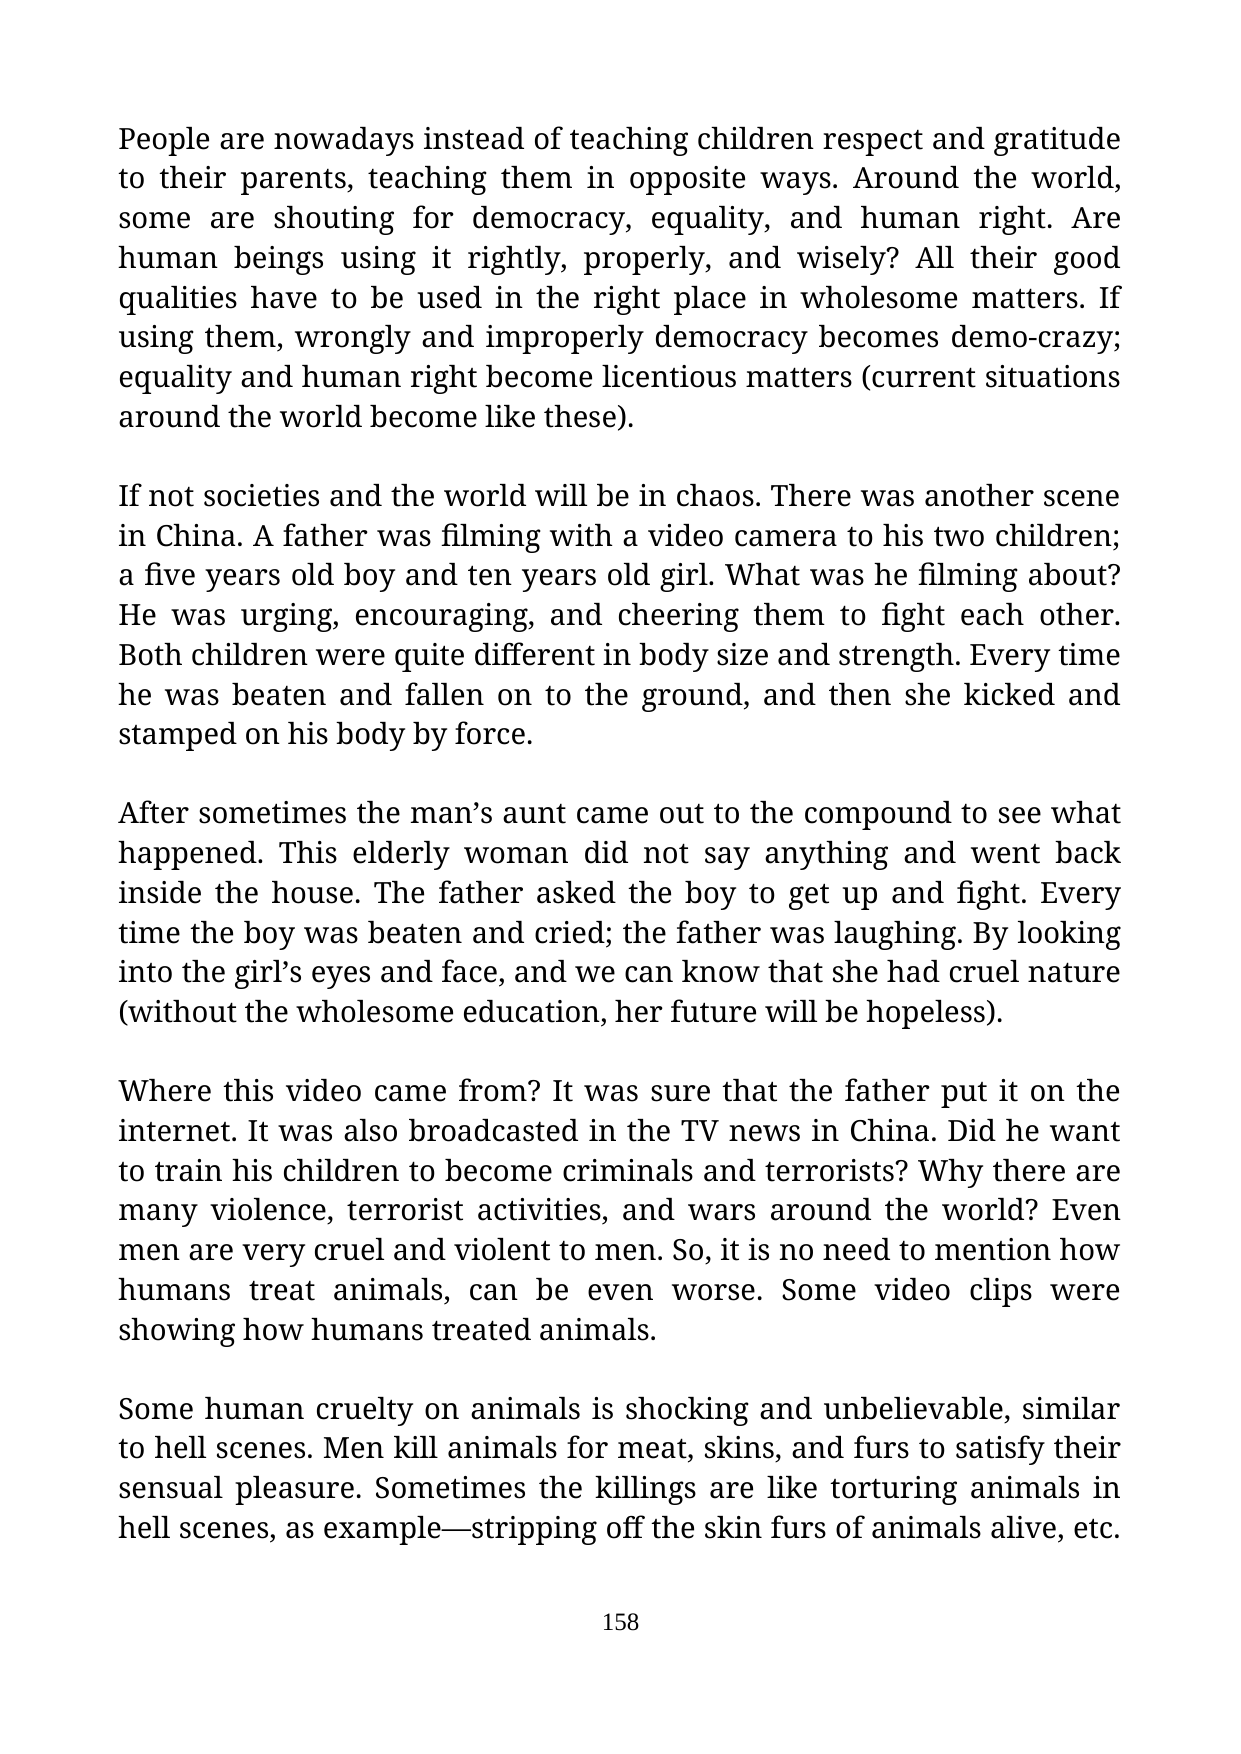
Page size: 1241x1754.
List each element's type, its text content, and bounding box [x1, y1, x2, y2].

text People are nowadays instead of teaching children respect and gratitude to their parents, teaching them in opposite ways. Around the world, some are shouting for democracy, equality, and human right. Are human beings using it rightly, properly, and wisely? All their good qualities have to be used in the right place in wholesome matters. If using them, wrongly and improperly democracy becomes demo-crazy; equality and human right become licentious matters (current situations around the world become like these). If not societies and the world will be in chaos. There was another scene in China. A father was filming with a video camera to his two children; a five years old boy and ten years old girl. What was he filming about? He was urging, encouraging, and cheering them to fight each other. Both children were quite different in body size and strength. Every time he was beaten and fallen on to the ground, and then she kicked and stamped on his body by force. After sometimes the man’s aunt came out to the compound to see what happened. This elderly woman did not say anything and went back inside the house. The father asked the boy to get up and fight. Every time the boy was beaten and cried; the father was laughing. By looking into the girl’s eyes and face, and we can know that she had cruel nature (without the wholesome education, her future will be hopeless). Where this video came from? It was sure that the father put it on the internet. It was also broadcasted in the TV news in China. Did he want to train his children to become criminals and terrorists? Why there are many violence, terrorist activities, and wars around the world? Even men are very cruel and violent to men. So, it is no need to mention how humans treat animals, can be even worse. Some video clips were showing how humans treated animals. Some human cruelty on animals is shocking and unbelievable, similar to hell scenes. Men kill animals for meat, skins, and furs to satisfy their sensual pleasure. Sometimes the killings are like torturing animals in hell scenes, as example—stripping off the skin furs of animals alive, etc. [118, 118, 1122, 1547]
